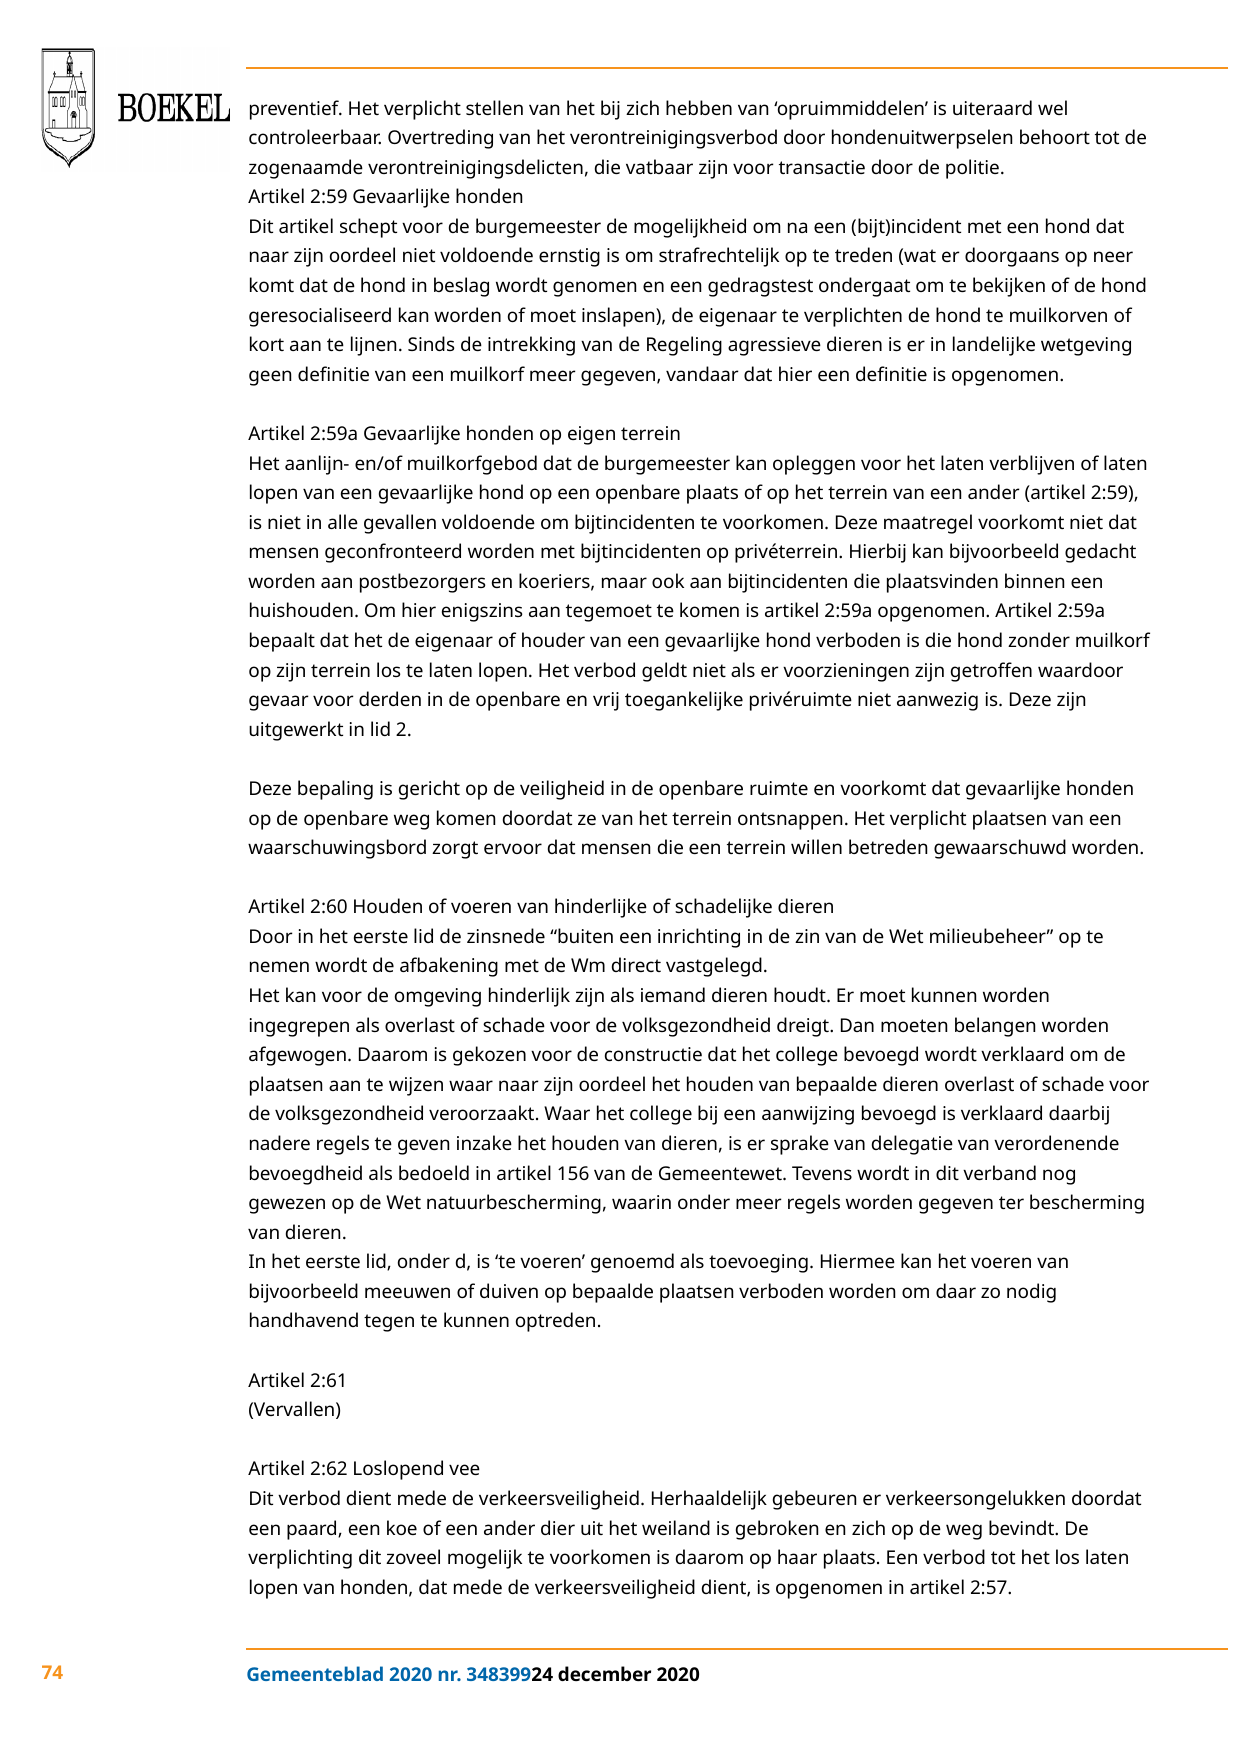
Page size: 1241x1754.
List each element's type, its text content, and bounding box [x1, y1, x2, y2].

text Artikel 2:59a Gevaarlijke honden op eigen terrein [248, 420, 1152, 446]
text In het eerste lid, onder d, is ‘te voeren’ genoemd als toevoeging. Hiermee kan het voeren van bijvoorbeeld meeuwen of duiven op bepaalde plaatsen verboden worden om daar zo nodig handhavend tegen te kunnen optreden. [248, 1248, 1152, 1333]
text Door in het eerste lid de zinsnede “buiten een inrichting in de zin van de Wet milieubeheer” op te nemen wordt de afbakening met de Wm direct vastgelegd. [248, 923, 1152, 978]
text Dit artikel schept voor de burgemeester de mogelijkheid om na een (bijt)incident met een hond dat naar zijn oordeel niet voldoende ernstig is om strafrechtelijk op te treden (wat er doorgaans op neer komt dat de hond in beslag wordt genomen en een gedragstest ondergaat om te bekijken of de hond geresocialiseerd kan worden of moet inslapen), de eigenaar te verplichten de hond te muilkorven of kort aan te lijnen. Sinds de intrekking van de Regeling agressieve dieren is er in landelijke wetgeving geen definitie van een muilkorf meer gegeven, vandaar dat hier een definitie is opgenomen. [248, 213, 1152, 387]
text (Vervallen) [248, 1396, 1152, 1422]
text Artikel 2:62 Loslopend vee [248, 1456, 1152, 1481]
text Deze bepaling is gericht op de veiligheid in de openbare ruimte en voorkomt dat gevaarlijke honden op de openbare weg komen doordat ze van het terrein ontsnappen. Het verplicht plaatsen van een waarschuwingsbord zorgt ervoor dat mensen die een terrein willen betreden gewaarschuwd worden. [248, 775, 1152, 860]
text Artikel 2:61 [248, 1367, 1152, 1393]
text Dit verbod dient mede de verkeersveiligheid. Herhaaldelijk gebeuren er verkeersongelukken doordat een paard, een koe of een ander dier uit het weiland is gebroken en zich op de weg bevindt. De verplichting dit zoveel mogelijk te voorkomen is daarom op haar plaats. Een verbod tot het los laten lopen van honden, dat mede de verkeersveiligheid dient, is opgenomen in artikel 2:57. [248, 1485, 1152, 1600]
text Artikel 2:60 Houden of voeren van hinderlijke of schadelijke dieren [248, 893, 1152, 919]
text Het aanlijn- en/of muilkorfgebod dat de burgemeester kan opleggen voor het laten verblijven of laten lopen van een gevaarlijke hond op een openbare plaats of op het terrein van een ander (artikel 2:59), is niet in alle gevallen voldoende om bijtincidenten te voorkomen. Deze maatregel voorkomt niet dat mensen geconfronteerd worden met bijtincidenten op privéterrein. Hierbij kan bijvoorbeeld gedacht worden aan postbezorgers en koeriers, maar ook aan bijtincidenten die plaatsvinden binnen een huishouden. Om hier enigszins aan tegemoet te komen is artikel 2:59a opgenomen. Artikel 2:59a bepaalt dat het de eigenaar of houder van een gevaarlijke hond verboden is die hond zonder muilkorf op zijn terrein los te laten lopen. Het verbod geldt niet als er voorzieningen zijn getroffen waardoor gevaar voor derden in de openbare en vrij toegankelijke privéruimte niet aanwezig is. Deze zijn uitgewerkt in lid 2. [248, 450, 1152, 742]
text Artikel 2:59 Gevaarlijke honden [248, 183, 1152, 209]
picture [41, 47, 231, 172]
text preventief. Het verplicht stellen van het bij zich hebben van ‘opruimmiddelen’ is uiteraard wel controleerbaar. Overtreding van het verontreinigingsverbod door hondenuitwerpselen behoort tot de zogenaamde verontreinigingsdelicten, die vatbaar zijn voor transactie door de politie. [248, 95, 1152, 180]
text Het kan voor de omgeving hinderlijk zijn als iemand dieren houdt. Er moet kunnen worden ingegrepen als overlast of schade voor de volksgezondheid dreigt. Dan moeten belangen worden afgewogen. Daarom is gekozen voor de constructie dat het college bevoegd wordt verklaard om de plaatsen aan te wijzen waar naar zijn oordeel het houden van bepaalde dieren overlast of schade voor de volksgezondheid veroorzaakt. Waar het college bij een aanwijzing bevoegd is verklaard daarbij nadere regels te geven inzake het houden van dieren, is er sprake van delegatie van verordenende bevoegdheid als bedoeld in artikel 156 van de Gemeentewet. Tevens wordt in dit verband nog gewezen op de Wet natuurbescherming, waarin onder meer regels worden gegeven ter bescherming van dieren. [248, 982, 1152, 1245]
